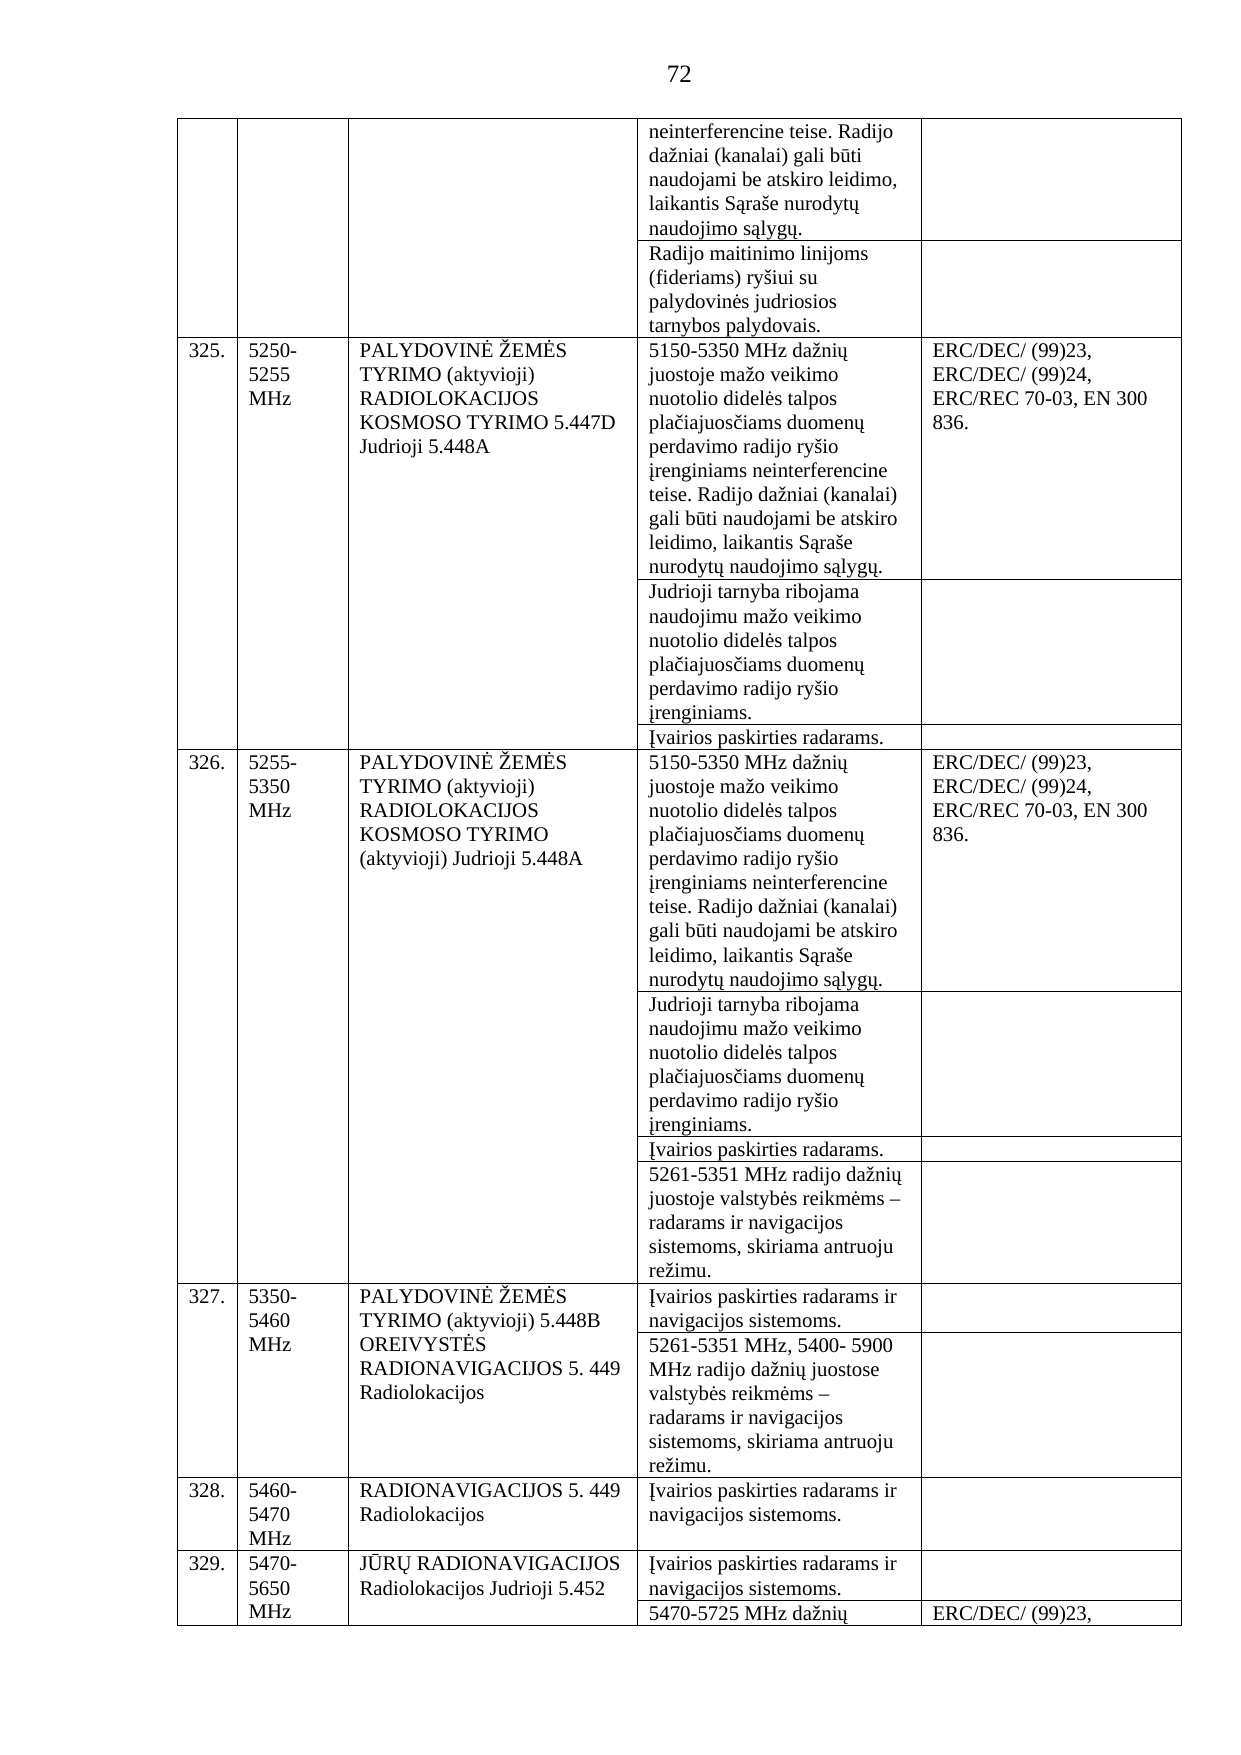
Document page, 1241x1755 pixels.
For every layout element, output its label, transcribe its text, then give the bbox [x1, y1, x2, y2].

table_cell neinterferencine teise. Radijo dažniai (kanalai) gali būti naudojami be atskiro leidimo, laikantis Sąraše nurodytų naudojimo sąlygų. [638, 119, 921, 239]
table_cell PALYDOVINĖ ŽEMĖS TYRIMO (aktyvioji) RADIOLOKACIJOS KOSMOSO TYRIMO 5.447D Judrioji 5.448A [349, 338, 637, 749]
table_cell [349, 119, 637, 337]
table_cell [922, 1333, 1181, 1477]
table_cell [922, 241, 1181, 337]
table_cell 5350-5460 MHz [238, 1284, 348, 1477]
table_cell [922, 1551, 1181, 1599]
table_cell [178, 119, 237, 337]
table_cell [922, 725, 1181, 749]
table_cell [238, 119, 348, 337]
table_cell [922, 119, 1181, 239]
table_cell Judrioji tarnyba ribojama naudojimu mažo veikimo nuotolio didelės talpos plačiajuosčiams duomenų perdavimo radijo ryšio įrenginiams. [638, 580, 921, 724]
table_cell 5261-5351 MHz, 5400- 5900 MHz radijo dažnių juostose valstybės reikmėms – radarams ir navigacijos sistemoms, skiriama antruoju režimu. [638, 1333, 921, 1477]
table_cell PALYDOVINĖ ŽEMĖS TYRIMO (aktyvioji) RADIOLOKACIJOS KOSMOSO TYRIMO (aktyvioji) Judrioji 5.448A [349, 750, 637, 1282]
table_cell PALYDOVINĖ ŽEMĖS TYRIMO (aktyvioji) 5.448B OREIVYSTĖS RADIONAVIGACIJOS 5. 449 Radiolokacijos [349, 1284, 637, 1477]
table_cell 5261-5351 MHz radijo dažnių juostoje valstybės reikmėms – radarams ir navigacijos sistemoms, skiriama antruoju režimu. [638, 1162, 921, 1282]
table_cell Radijo maitinimo linijoms (fideriams) ryšiui su palydovinės judriosios tarnybos palydovais. [638, 241, 921, 337]
table_cell [922, 1284, 1181, 1332]
table_cell [922, 992, 1181, 1136]
table_cell Įvairios paskirties radarams. [638, 725, 921, 749]
table_cell 328. [178, 1478, 237, 1550]
table_cell ERC/DEC/ (99)23, ERC/DEC/ (99)24, ERC/REC 70-03, EN 300 836. [922, 338, 1181, 578]
table_cell Įvairios paskirties radarams ir navigacijos sistemoms. [638, 1284, 921, 1332]
table_cell ERC/DEC/ (99)23, [922, 1601, 1181, 1624]
table_cell ERC/DEC/ (99)23, ERC/DEC/ (99)24, ERC/REC 70-03, EN 300 836. [922, 750, 1181, 991]
table_cell 5250-5255 MHz [238, 338, 348, 749]
table_cell 325. [178, 338, 237, 749]
table_cell Įvairios paskirties radarams ir navigacijos sistemoms. [638, 1478, 921, 1550]
table_cell Įvairios paskirties radarams. [638, 1137, 921, 1161]
table_cell 5255-5350 MHz [238, 750, 348, 1282]
table_cell 5150-5350 MHz dažnių juostoje mažo veikimo nuotolio didelės talpos plačiajuosčiams duomenų perdavimo radijo ryšio įrenginiams neinterferencine teise. Radijo dažniai (kanalai) gali būti naudojami be atskiro leidimo, laikantis Sąraše nurodytų naudojimo sąlygų. [638, 338, 921, 578]
table_cell 326. [178, 750, 237, 1282]
table_cell JŪRŲ RADIONAVIGACIJOS Radiolokacijos Judrioji 5.452 [349, 1551, 637, 1624]
table_cell 5470-5725 MHz dažnių [638, 1601, 921, 1624]
table_cell [922, 1162, 1181, 1282]
table_cell Įvairios paskirties radarams ir navigacijos sistemoms. [638, 1551, 921, 1599]
table_cell 5150-5350 MHz dažnių juostoje mažo veikimo nuotolio didelės talpos plačiajuosčiams duomenų perdavimo radijo ryšio įrenginiams neinterferencine teise. Radijo dažniai (kanalai) gali būti naudojami be atskiro leidimo, laikantis Sąraše nurodytų naudojimo sąlygų. [638, 750, 921, 991]
table_cell [922, 1137, 1181, 1161]
table_cell 329. [178, 1551, 237, 1624]
table_cell Judrioji tarnyba ribojama naudojimu mažo veikimo nuotolio didelės talpos plačiajuosčiams duomenų perdavimo radijo ryšio įrenginiams. [638, 992, 921, 1136]
table_cell [922, 1478, 1181, 1550]
table_cell 5470-5650 MHz [238, 1551, 348, 1624]
table_cell [922, 580, 1181, 724]
table_cell 5460-5470 MHz [238, 1478, 348, 1550]
table_cell RADIONAVIGACIJOS 5. 449 Radiolokacijos [349, 1478, 637, 1550]
table_cell 327. [178, 1284, 237, 1477]
